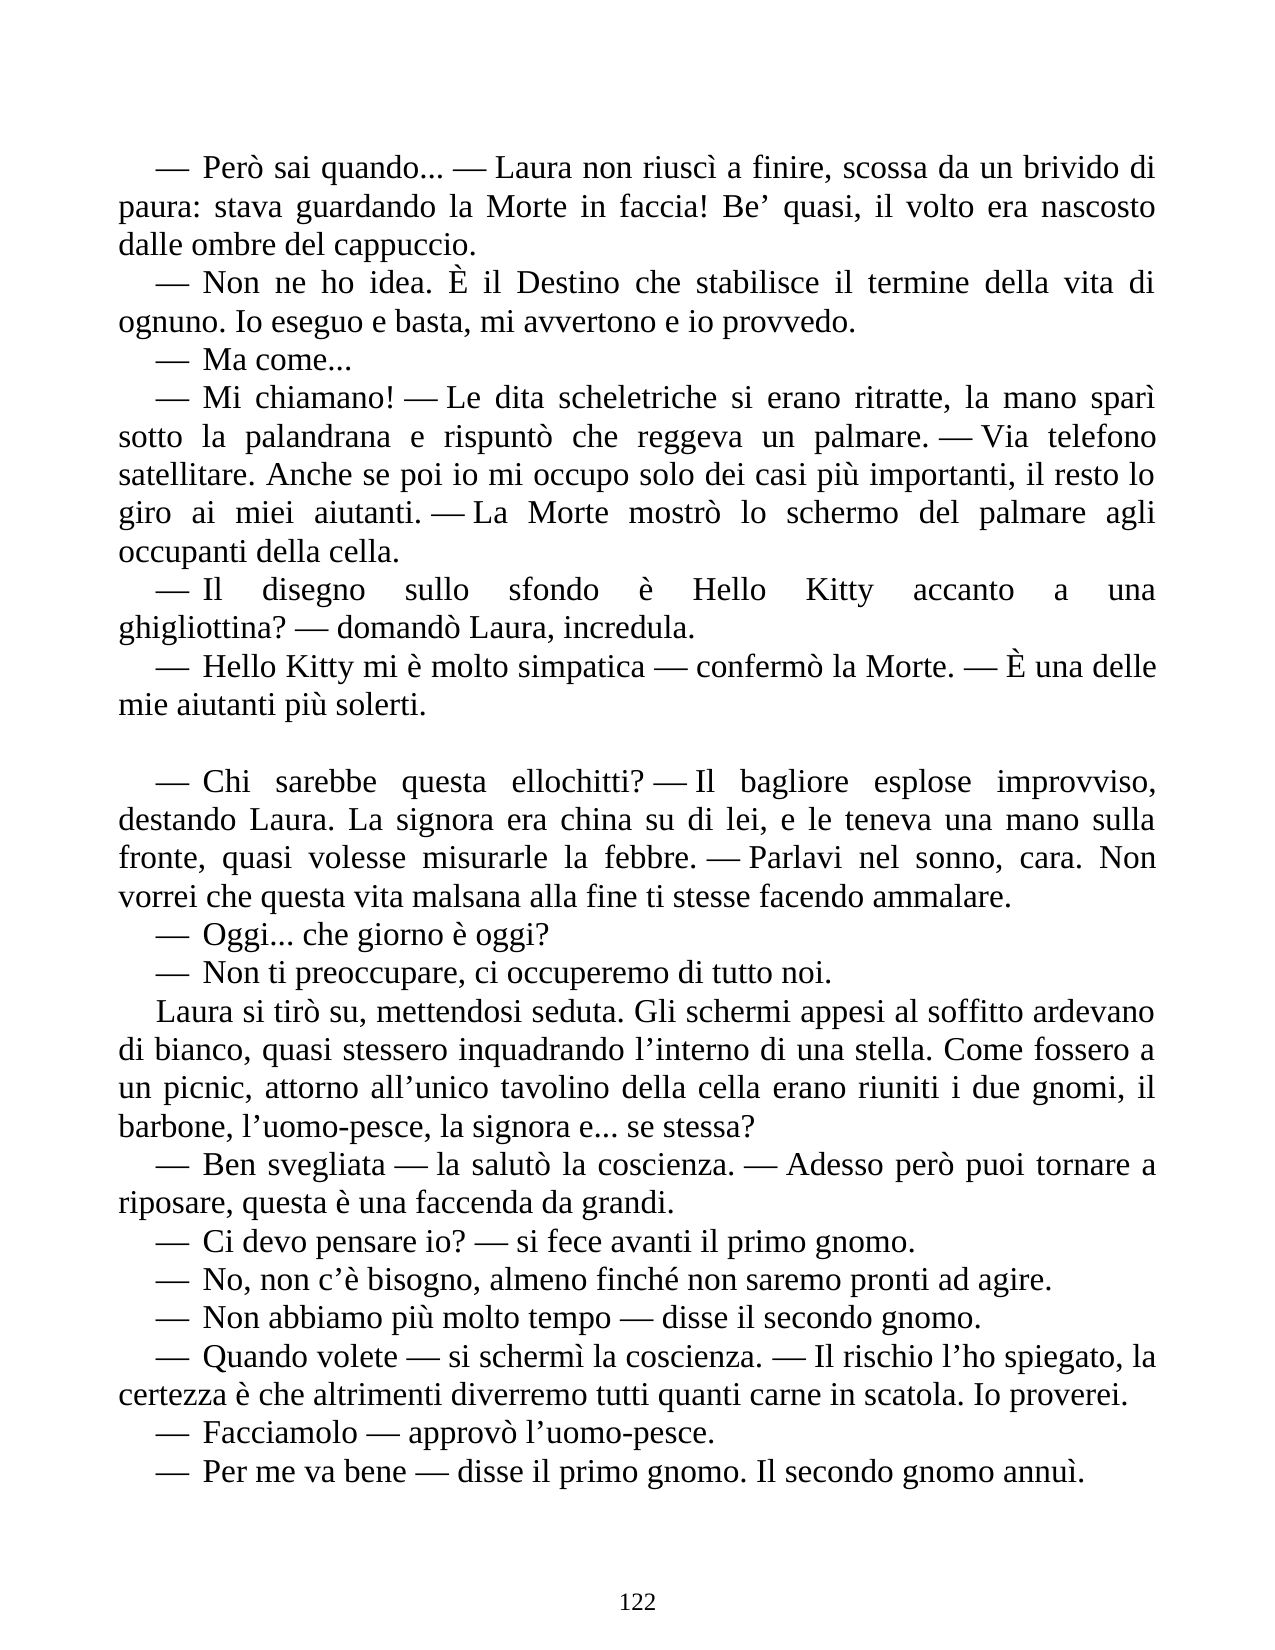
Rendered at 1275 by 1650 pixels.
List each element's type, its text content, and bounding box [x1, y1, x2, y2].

text — Chi sarebbe questa ellochitti? — Il bagliore esplose improvviso, destando Laura. La signora era china su di lei, e le teneva una mano sulla fronte, quasi volesse misurarle la febbre. — Parlavi nel sonno, cara. Non vorrei che questa vita malsana alla fine ti stesse facendo ammalare. [118, 761, 1157, 914]
text — Ci devo pensare io? — si fece avanti il primo gnomo. [118, 1221, 1157, 1259]
text — Non ti preoccupare, ci occuperemo di tutto noi. [118, 953, 1157, 991]
text — Ben svegliata — la salutò la coscienza. — Adesso però puoi tornare a riposare, questa è una faccenda da grandi. [118, 1144, 1157, 1221]
text — Però sai quando... — Laura non riuscì a finire, scossa da un brivido di paura: stava guardando la Morte in faccia! Be’ quasi, il volto era nascosto dalle ombre del cappuccio. [118, 148, 1157, 263]
text Laura si tirò su, mettendosi seduta. Gli schermi appesi al soffitto ardevano di bianco, quasi stessero inquadrando l’interno di una stella. Come fossero a un picnic, attorno all’unico tavolino della cella erano riuniti i due gnomi, il barbone, l’uomo-pesce, la signora e... se stessa? [118, 991, 1157, 1144]
text — No, non c’è bisogno, almeno finché non saremo pronti ad agire. [118, 1259, 1157, 1298]
text — Mi chiamano! — Le dita scheletriche si erano ritratte, la mano sparì sotto la palandrana e rispuntò che reggeva un palmare. — Via telefono satellitare. Anche se poi io mi occupo solo dei casi più importanti, il resto lo giro ai miei aiutanti. — La Morte mostrò lo schermo del palmare agli occupanti della cella. [118, 378, 1157, 569]
text — Non abbiamo più molto tempo — disse il secondo gnomo. [118, 1298, 1157, 1336]
text — Ma come... [118, 339, 1157, 378]
text — Oggi... che giorno è oggi? [118, 914, 1157, 953]
text — Per me va bene — disse il primo gnomo. Il secondo gnomo annuì. [118, 1451, 1157, 1489]
text — Il disegno sullo sfondo è Hello Kitty accanto a una ghigliottina? — domandò Laura, incredula. [118, 569, 1157, 646]
text — Hello Kitty mi è molto simpatica — confermò la Morte. — È una delle mie aiutanti più solerti. [118, 646, 1157, 723]
text — Quando volete — si schermì la coscienza. — Il rischio l’ho spiegato, la certezza è che altrimenti diverremo tutti quanti carne in scatola. Io proverei. [118, 1336, 1157, 1413]
text — Non ne ho idea. È il Destino che stabilisce il termine della vita di ognuno. Io eseguo e basta, mi avvertono e io provvedo. [118, 263, 1157, 339]
text — Facciamolo — approvò l’uomo-pesce. [118, 1413, 1157, 1451]
